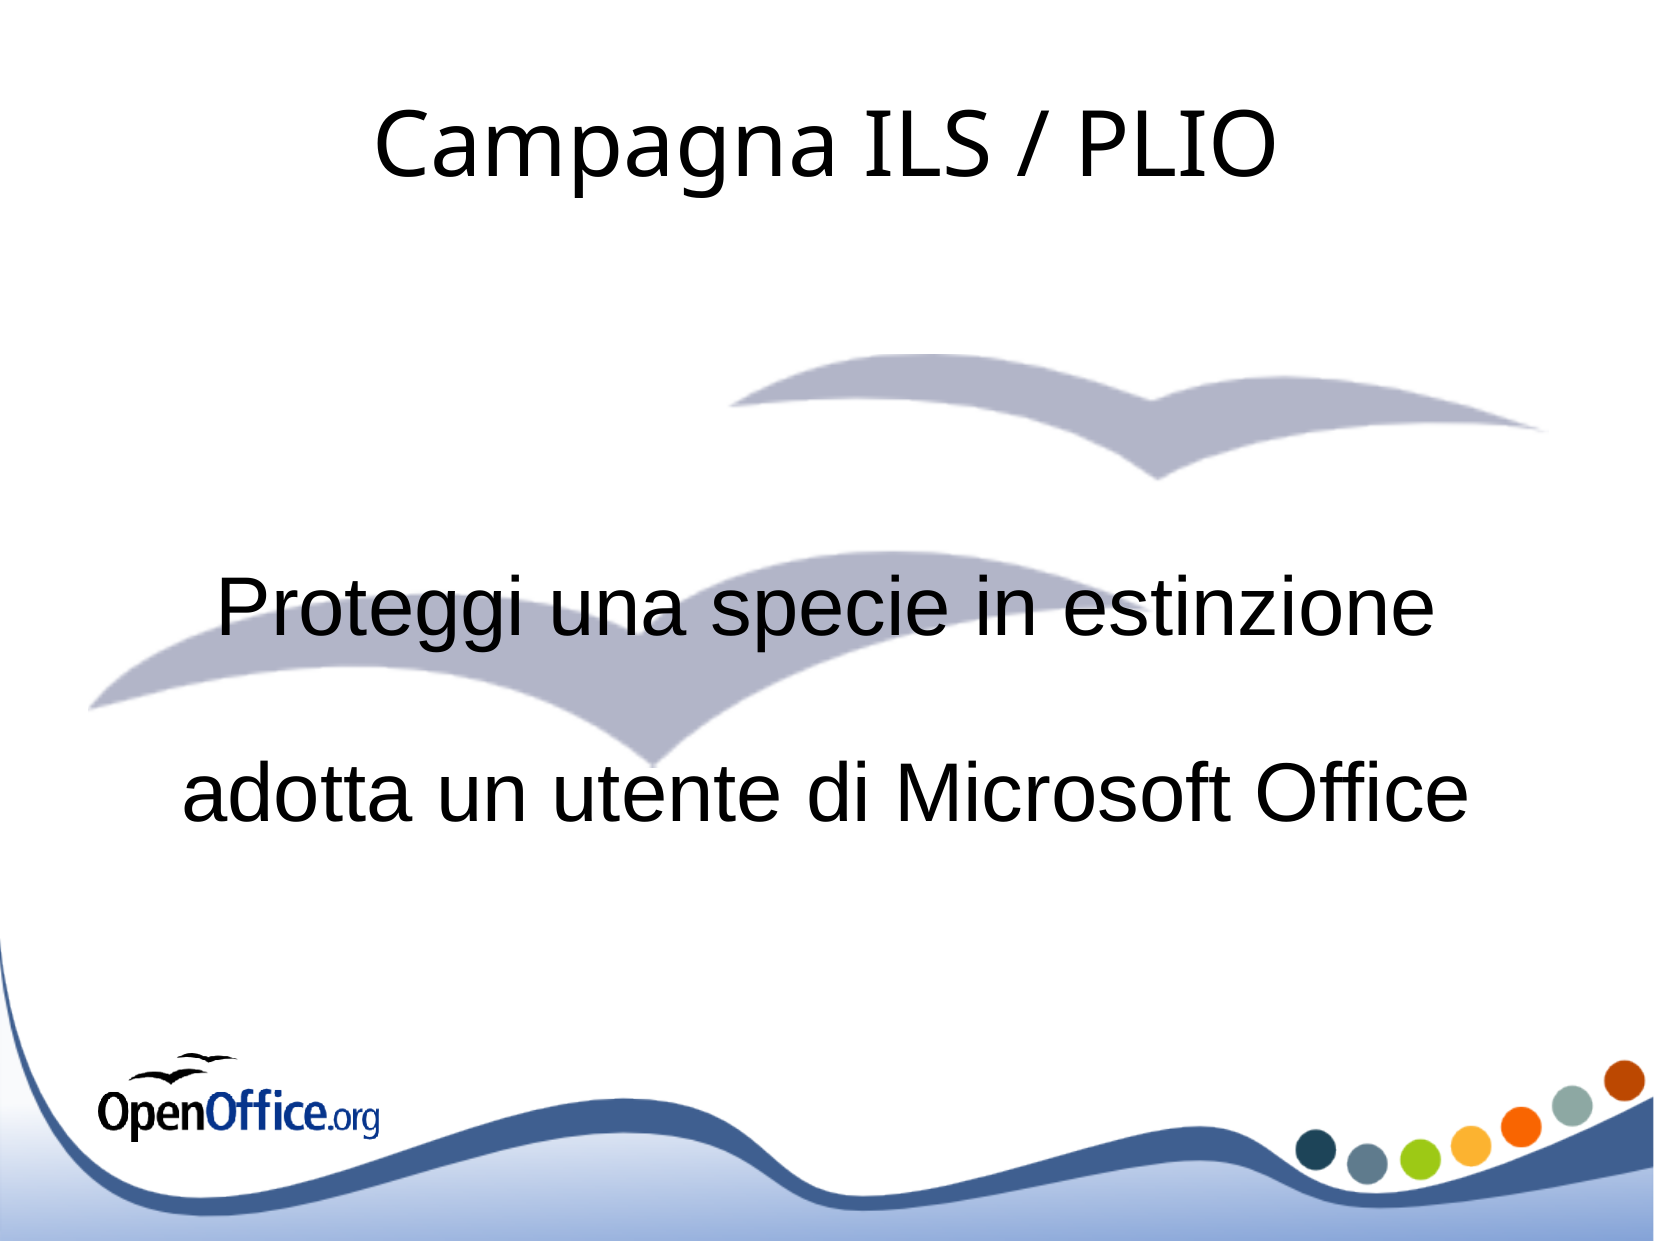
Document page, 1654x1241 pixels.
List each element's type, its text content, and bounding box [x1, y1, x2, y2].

picture [0, 938, 1654, 1241]
title Campagna ILS / PLIO [82, 37, 1571, 245]
subtitle Proteggi una specie in estinzione adotta un utente di Microsoft Office [82, 297, 1571, 1102]
